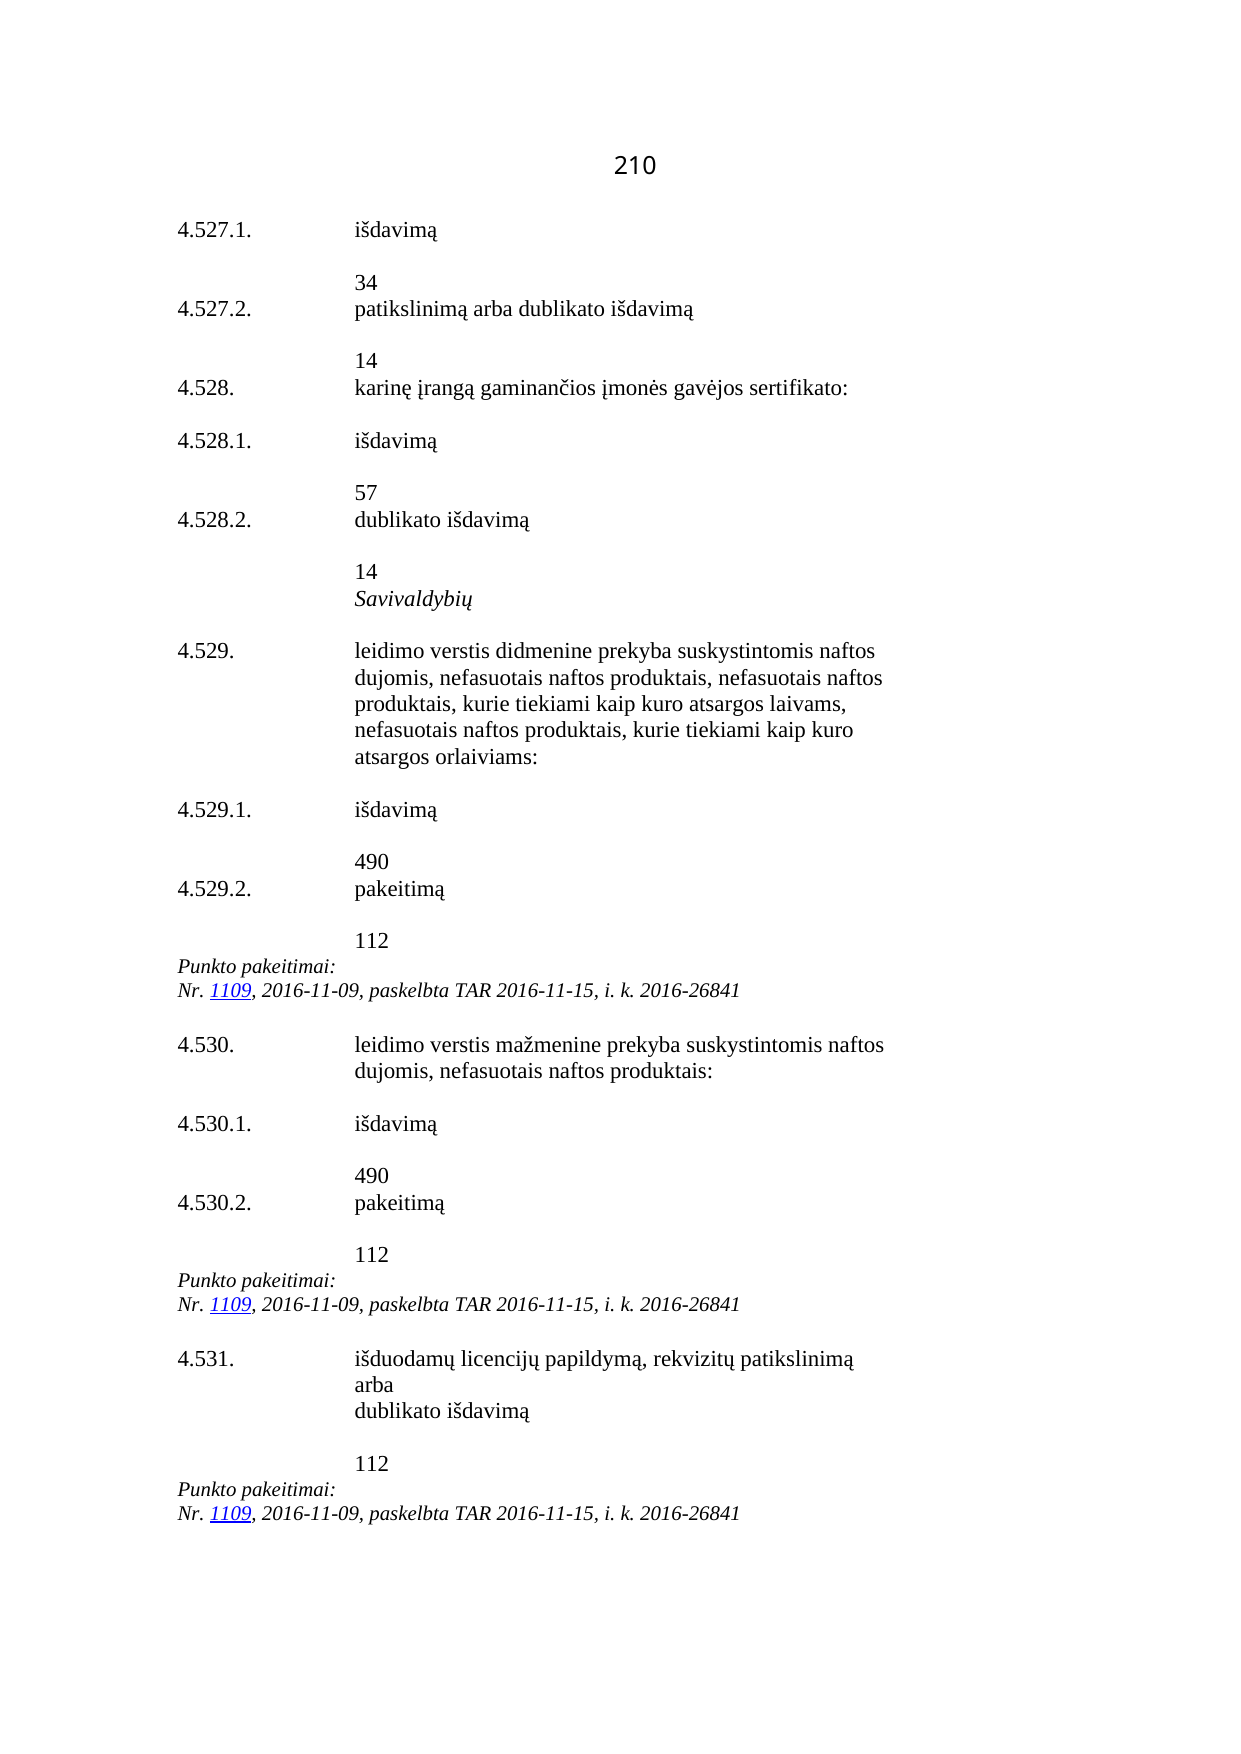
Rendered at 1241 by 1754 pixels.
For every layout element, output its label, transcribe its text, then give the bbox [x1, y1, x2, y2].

text Savivaldybių [354, 585, 945, 637]
text Punkto pakeitimai: [177, 1268, 1093, 1292]
text 4.530. leidimo verstis mažmenine prekyba suskystintomis naftos [177, 1031, 892, 1057]
text Nr. 1109, 2016-11-09, paskelbta TAR 2016-11-15, i. k. 2016-26841 [177, 978, 1093, 1002]
text atsargos orlaiviams: [354, 743, 892, 796]
text 4.530.1. išdavimą 490 [177, 1110, 892, 1189]
text dujomis, nefasuotais naftos produktais: [354, 1057, 892, 1110]
text 4.527.1. išdavimą 34 [177, 216, 945, 295]
text dublikato išdavimą 112 [354, 1397, 892, 1476]
text produktais, kurie tiekiami kaip kuro atsargos laivams, [354, 690, 892, 717]
text 4.529. leidimo verstis didmenine prekyba suskystintomis naftos [177, 637, 892, 664]
text Nr. 1109, 2016-11-09, paskelbta TAR 2016-11-15, i. k. 2016-26841 [177, 1501, 1093, 1524]
text 4.529.2. pakeitimą 112 [177, 875, 892, 954]
text dujomis, nefasuotais naftos produktais, nefasuotais naftos [354, 664, 892, 690]
text 4.527.2. patikslinimą arba dublikato išdavimą 14 [177, 295, 945, 374]
text 4.531. išduodamų licencijų papildymą, rekvizitų patikslinimą arba [177, 1345, 892, 1397]
text 4.530.2. pakeitimą 112 [177, 1189, 892, 1268]
text 4.528.2. dublikato išdavimą 14 [177, 506, 945, 585]
text Nr. 1109, 2016-11-09, paskelbta TAR 2016-11-15, i. k. 2016-26841 [177, 1292, 1093, 1316]
text Punkto pakeitimai: [177, 954, 1093, 978]
text 4.528. karinę įrangą gaminančios įmonės gavėjos sertifikato: [177, 374, 945, 427]
text 4.528.1. išdavimą 57 [177, 427, 945, 506]
text 4.529.1. išdavimą 490 [177, 796, 892, 875]
text nefasuotais naftos produktais, kurie tiekiami kaip kuro [354, 717, 892, 743]
text Punkto pakeitimai: [177, 1476, 1093, 1501]
